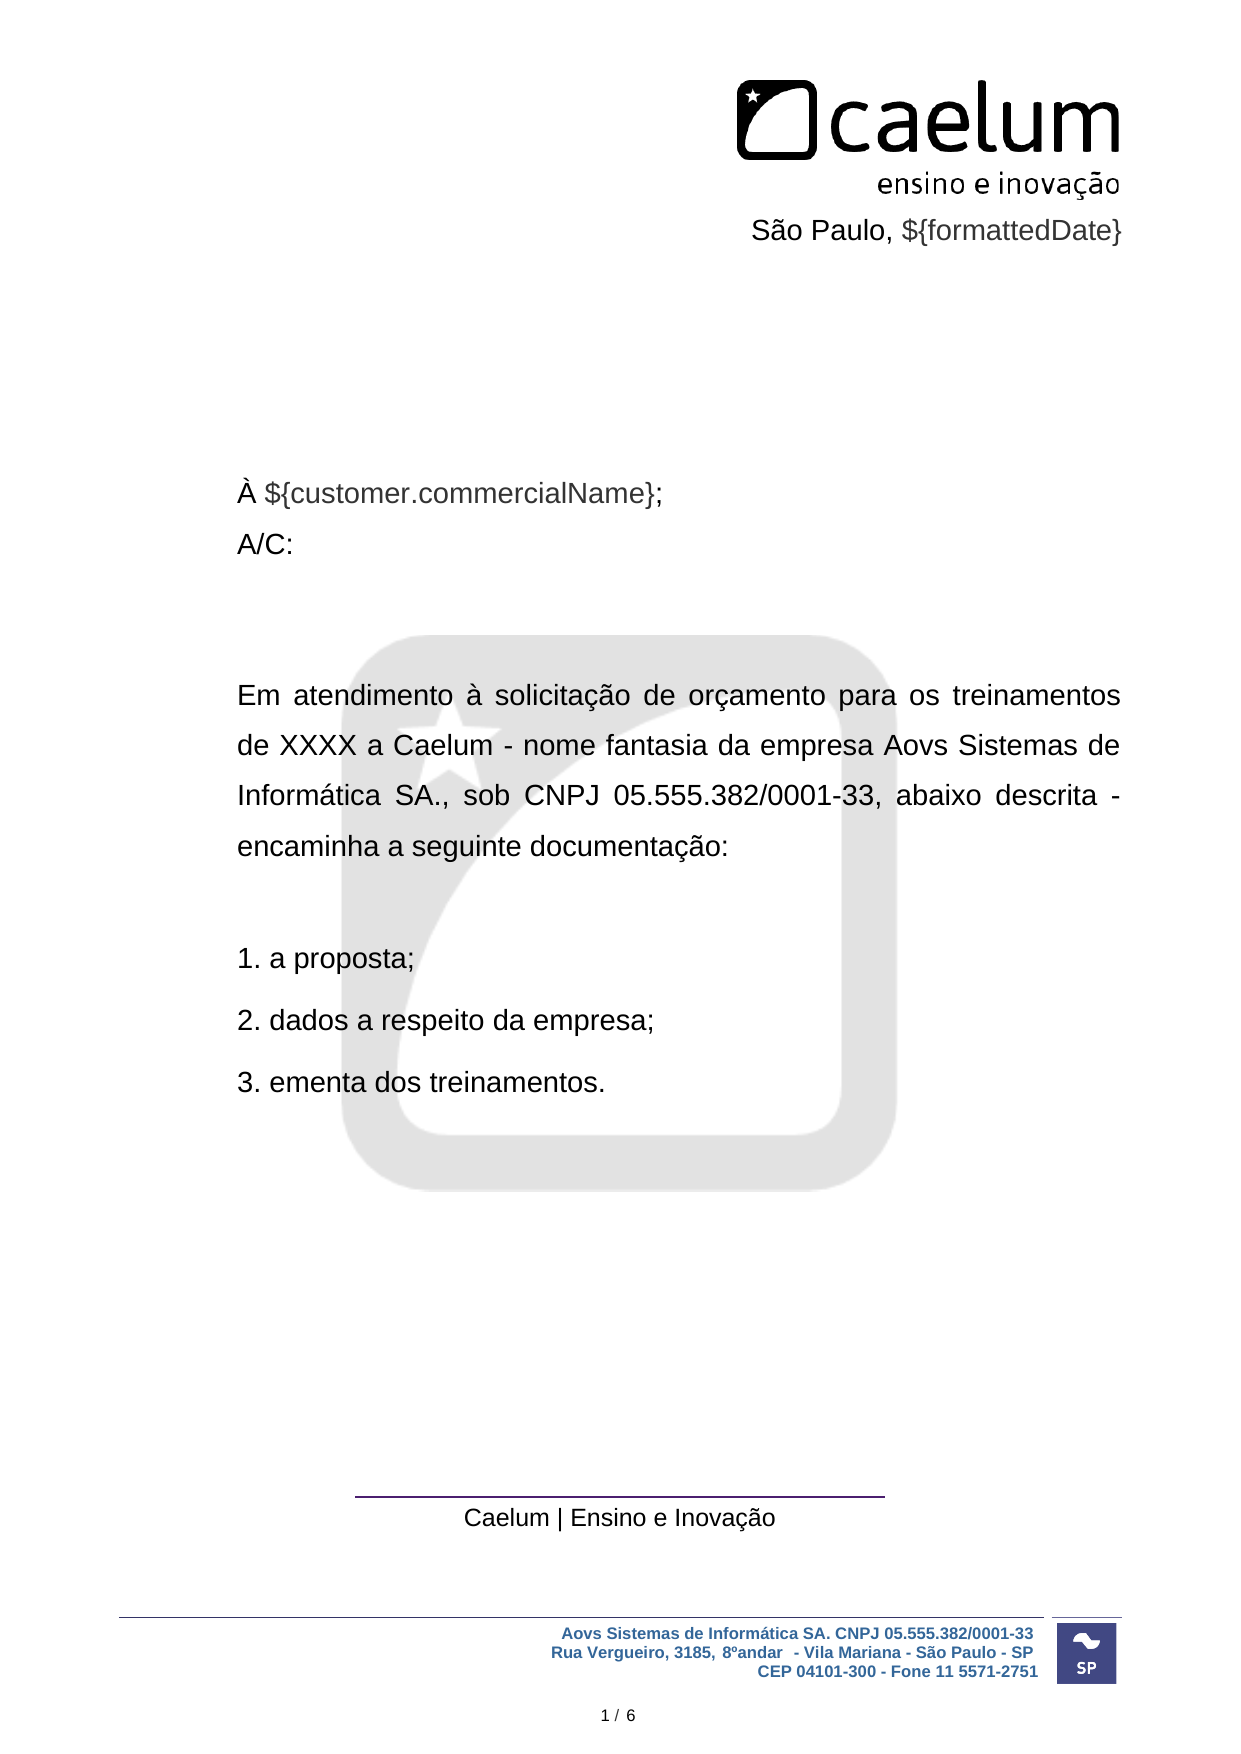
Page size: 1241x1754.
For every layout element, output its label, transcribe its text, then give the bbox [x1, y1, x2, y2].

picture [344, 1037, 896, 1065]
table_cell [885, 1496, 1122, 1549]
table_header [885, 1445, 1122, 1496]
list dados a respeito da empresa; [237, 1003, 1122, 1037]
text A/C: [237, 527, 1122, 560]
picture [344, 1099, 896, 1123]
text Em atendimento à solicitação de orçamento para os treinamentos de XXXX a Caelum - nome fantasia da empresa Aovs Sistemas de Informática SA., sob CNPJ 05.555.382/0001-33, abaixo descrita - encaminha a seguinte documentação: [237, 678, 1122, 862]
picture [344, 862, 896, 941]
picture [737, 80, 1119, 200]
picture [1057, 1623, 1117, 1684]
table_header [118, 1445, 355, 1496]
text À ${customer.commercialName}; [237, 477, 1122, 510]
list a proposta; [237, 941, 1122, 975]
table_cell [118, 1496, 355, 1549]
list ementa dos treinamentos. [237, 1065, 1122, 1099]
table_cell Caelum | Ensino e Inovação [355, 1498, 884, 1549]
table_header [355, 1445, 884, 1496]
picture [344, 975, 896, 1003]
text São Paulo, ${formattedDate} [118, 213, 1122, 247]
